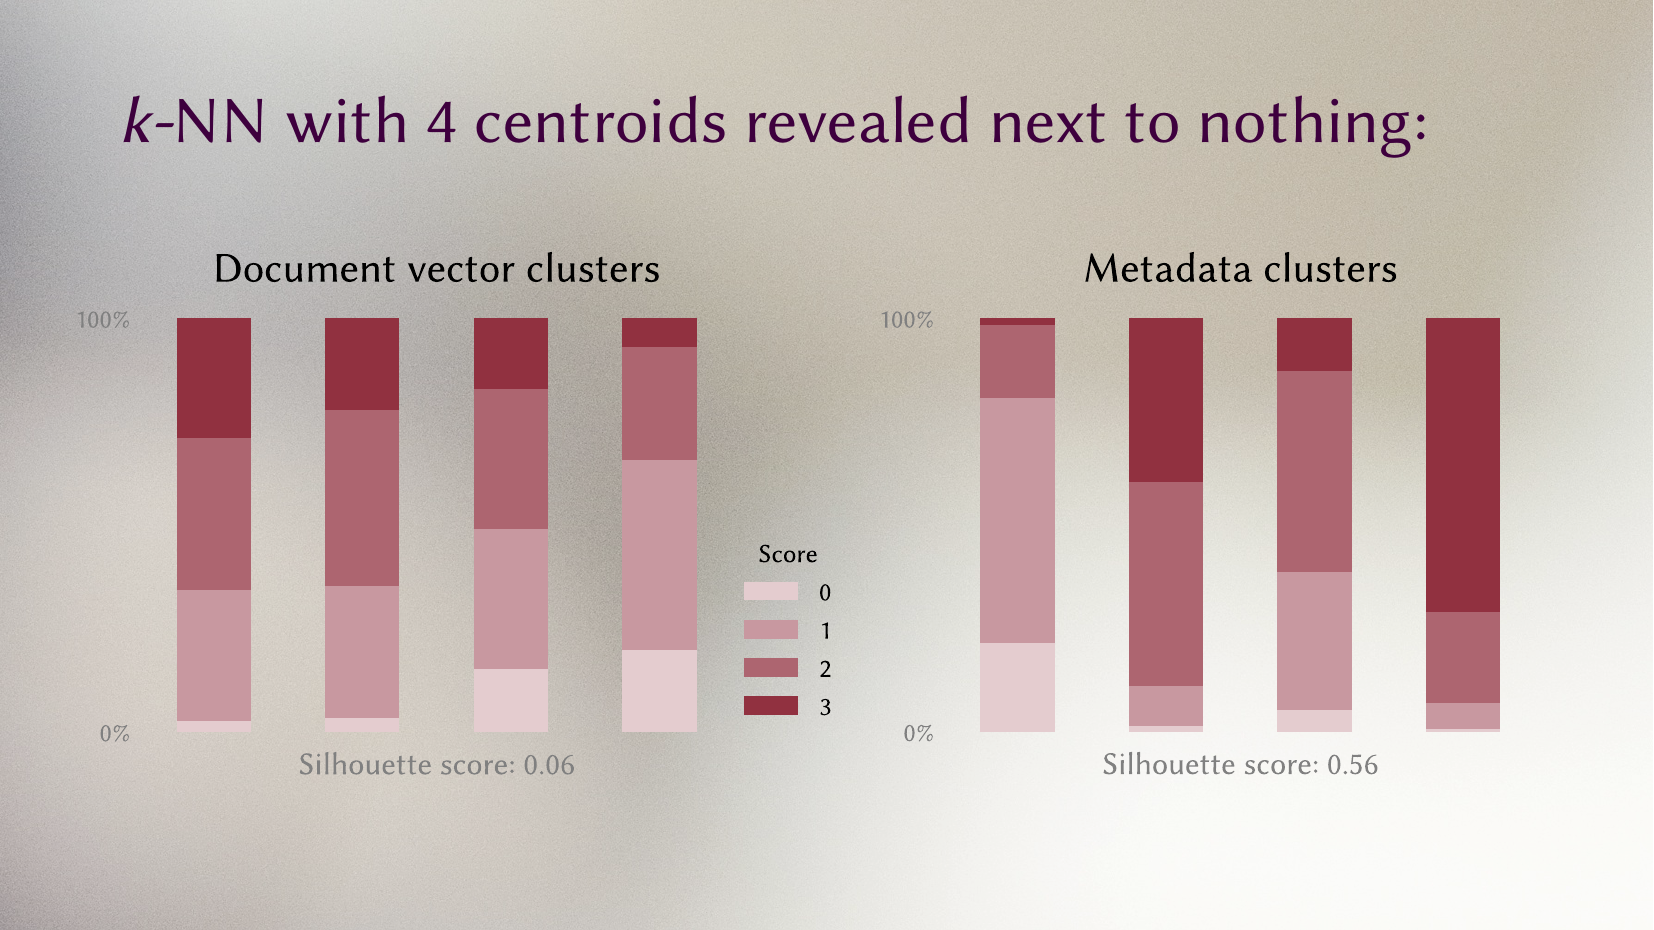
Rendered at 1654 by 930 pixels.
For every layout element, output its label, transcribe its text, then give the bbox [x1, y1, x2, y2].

picture [54, 231, 1558, 802]
text_box k-NN with 4 centroids revealed next to nothing: [104, 74, 1560, 285]
